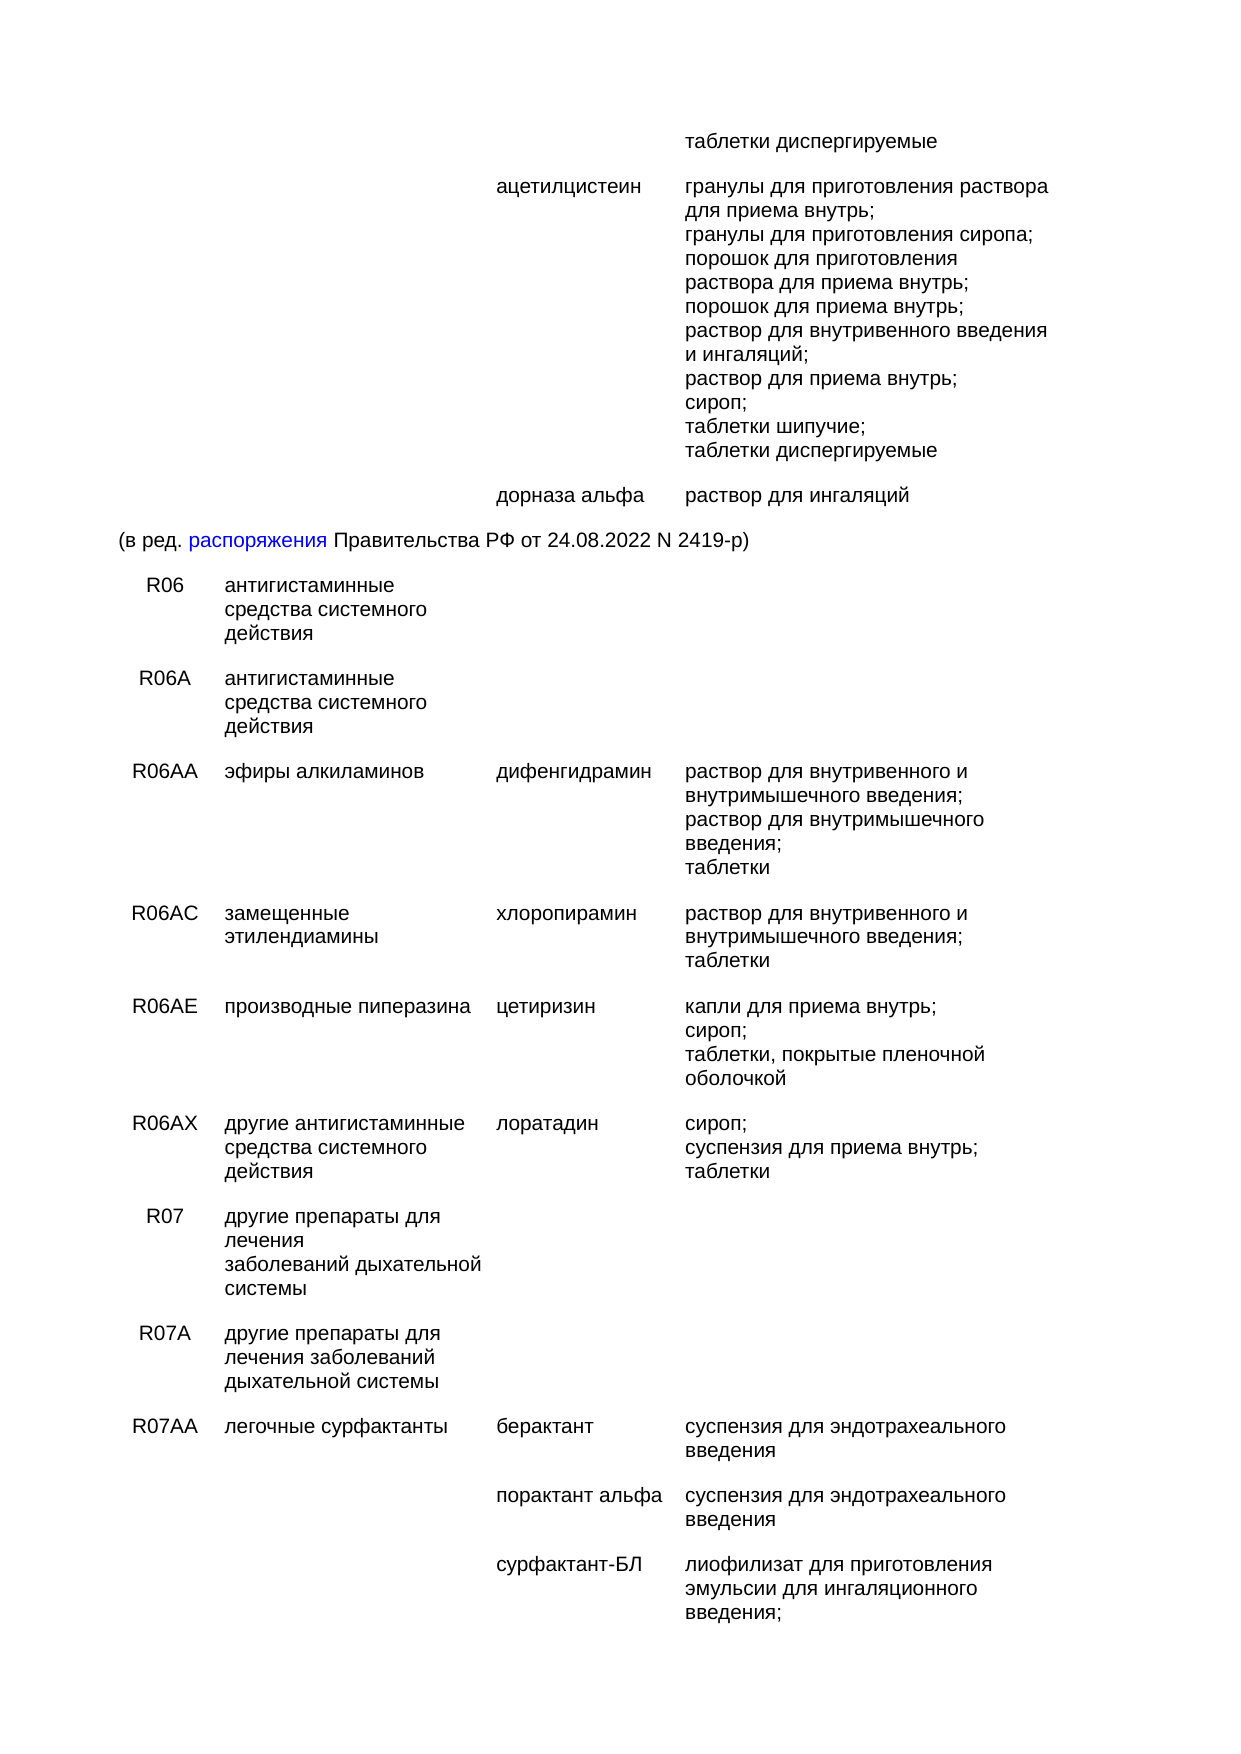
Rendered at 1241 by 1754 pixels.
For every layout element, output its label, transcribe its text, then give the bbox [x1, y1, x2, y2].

table_cell R07A [112, 1310, 218, 1403]
table_cell [490, 656, 678, 749]
table_cell хлоропирамин [490, 890, 678, 983]
table_cell R06AX [112, 1100, 218, 1193]
table_cell ацетилцистеин [490, 163, 678, 472]
table_cell R06AE [112, 983, 218, 1100]
table_cell R06AC [112, 890, 218, 983]
table_cell R06 [112, 563, 218, 656]
table_cell суспензия для эндотрахеального введения [679, 1403, 1056, 1472]
table_cell R06A [112, 656, 218, 749]
table_cell [490, 118, 678, 163]
table_cell [218, 163, 489, 472]
table_cell дифенгидрамин [490, 749, 678, 890]
table_cell легочные сурфактанты [218, 1403, 489, 1472]
table_cell антигистаминные средства системного действия [218, 656, 489, 749]
table_cell порактант альфа [490, 1473, 678, 1542]
table_cell [218, 1473, 489, 1542]
table_cell [112, 118, 218, 163]
table_cell берактант [490, 1403, 678, 1472]
table_cell [218, 472, 489, 517]
table_cell капли для приема внутрь; сироп; таблетки, покрытые пленочной оболочкой [679, 983, 1056, 1100]
table_cell [679, 1310, 1056, 1403]
table_cell [112, 163, 218, 472]
table_cell другие препараты для лечения заболеваний дыхательной системы [218, 1193, 489, 1310]
table_cell [490, 563, 678, 656]
table_cell (в ред. распоряжения Правительства РФ от 24.08.2022 N 2419-р) [112, 517, 1056, 562]
table_cell лиофилизат для приготовления эмульсии для ингаляционного введения; [679, 1542, 1056, 1635]
table_cell сироп; суспензия для приема внутрь; таблетки [679, 1100, 1056, 1193]
table_cell замещенные этилендиамины [218, 890, 489, 983]
table_cell сурфактант-БЛ [490, 1542, 678, 1635]
table_cell эфиры алкиламинов [218, 749, 489, 890]
table_cell [679, 563, 1056, 656]
table_cell [490, 1310, 678, 1403]
table_cell другие антигистаминные средства системного действия [218, 1100, 489, 1193]
table_cell лоратадин [490, 1100, 678, 1193]
table_cell дорназа альфа [490, 472, 678, 517]
table_cell производные пиперазина [218, 983, 489, 1100]
table_cell раствор для ингаляций [679, 472, 1056, 517]
table_cell раствор для внутривенного и внутримышечного введения; раствор для внутримышечного введения; таблетки [679, 749, 1056, 890]
table_cell [112, 1542, 218, 1635]
table_cell [679, 1193, 1056, 1310]
table_cell [112, 472, 218, 517]
table_cell [490, 1193, 678, 1310]
table_cell таблетки диспергируемые [679, 118, 1056, 163]
table_cell цетиризин [490, 983, 678, 1100]
table_cell [218, 118, 489, 163]
table_cell [218, 1542, 489, 1635]
table_cell [679, 656, 1056, 749]
table_cell антигистаминные средства системного действия [218, 563, 489, 656]
table_cell [112, 1473, 218, 1542]
table_cell R07 [112, 1193, 218, 1310]
table_cell R06AA [112, 749, 218, 890]
table_cell суспензия для эндотрахеального введения [679, 1473, 1056, 1542]
table_cell другие препараты для лечения заболеваний дыхательной системы [218, 1310, 489, 1403]
table_cell раствор для внутривенного и внутримышечного введения; таблетки [679, 890, 1056, 983]
table_cell R07AA [112, 1403, 218, 1472]
table_cell гранулы для приготовления раствора для приема внутрь; гранулы для приготовления сиропа; порошок для приготовления раствора для приема внутрь; порошок для приема внутрь; раствор для внутривенного введения и ингаляций; раствор для приема внутрь; сироп; таблетки шипучие; таблетки диспергируемые [679, 163, 1056, 472]
